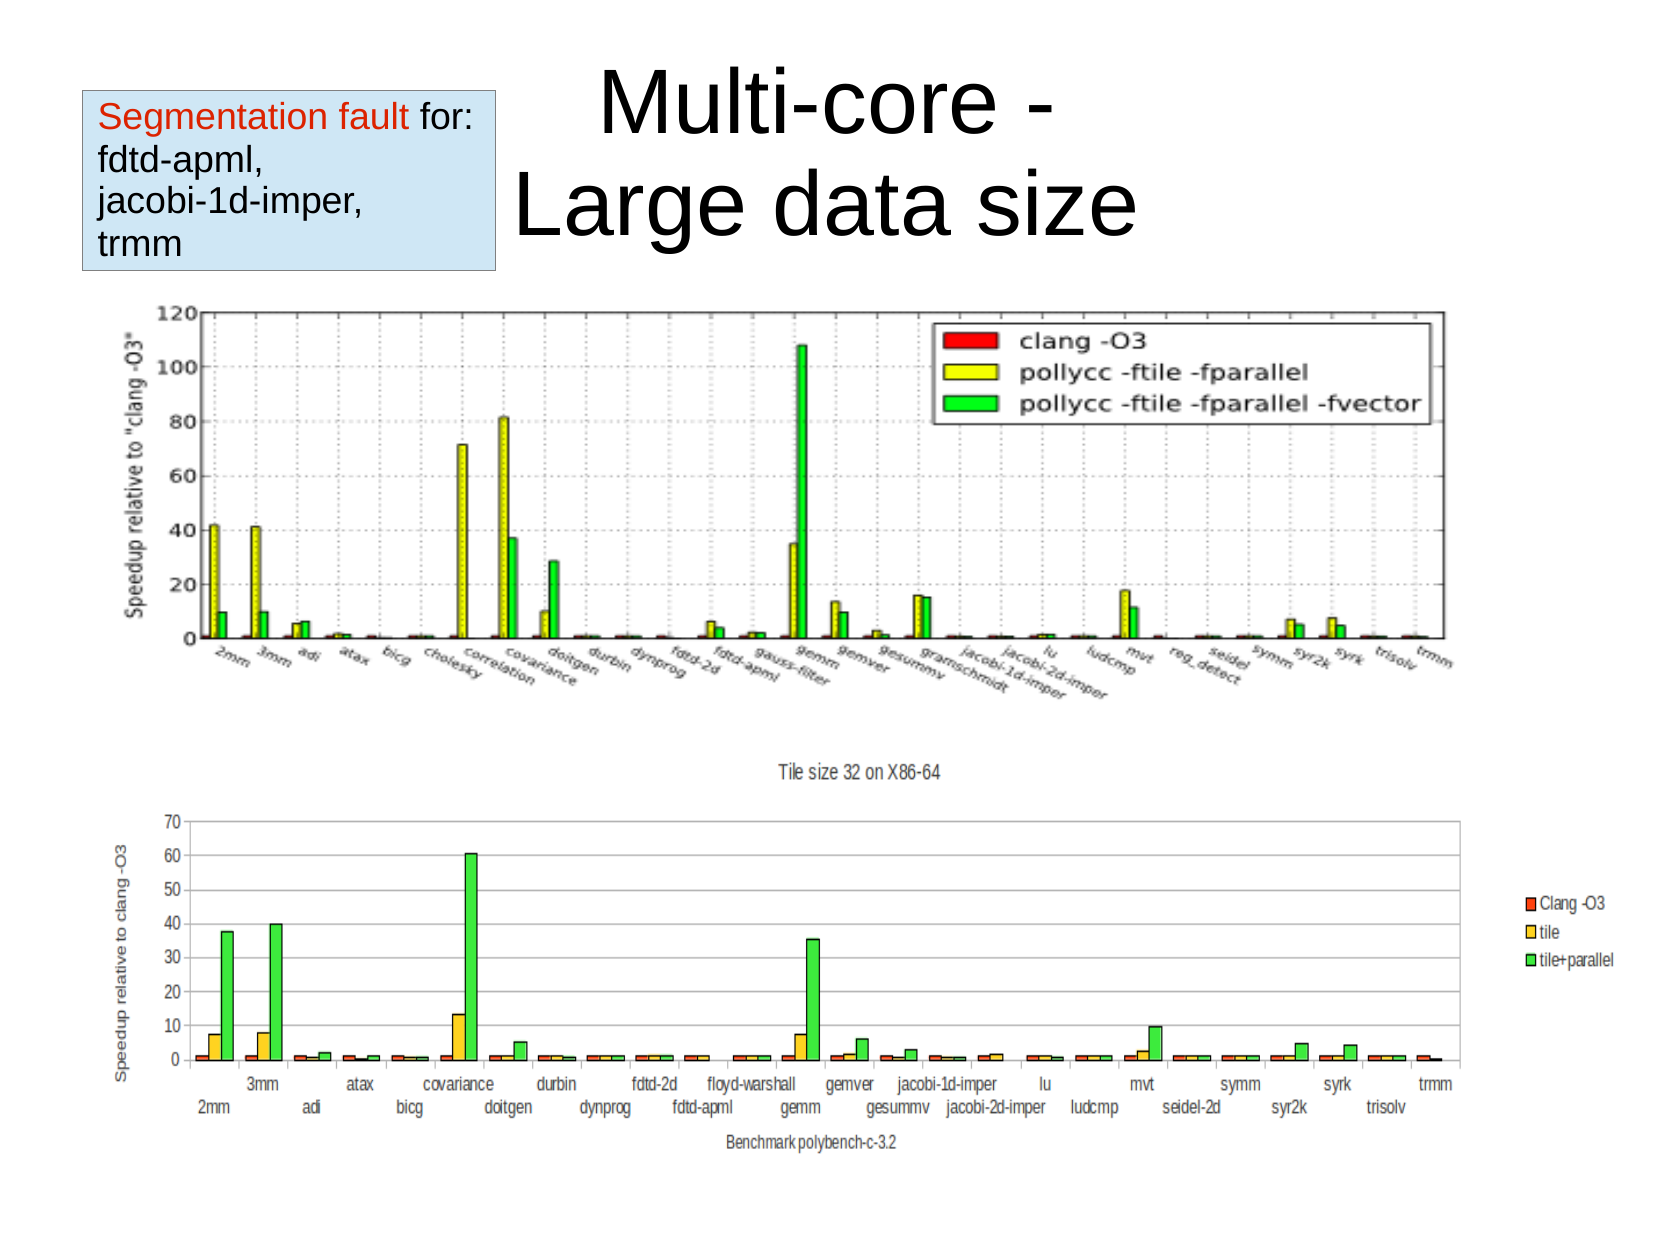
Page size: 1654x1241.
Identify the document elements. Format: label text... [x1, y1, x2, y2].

picture [105, 749, 1621, 1156]
text_box Segmentation fault for: fdtd-apml, jacobi-1d-imper, trmm [82, 90, 496, 271]
picture [1, 269, 1606, 706]
title Multi-core - Large data size [82, 49, 1571, 257]
